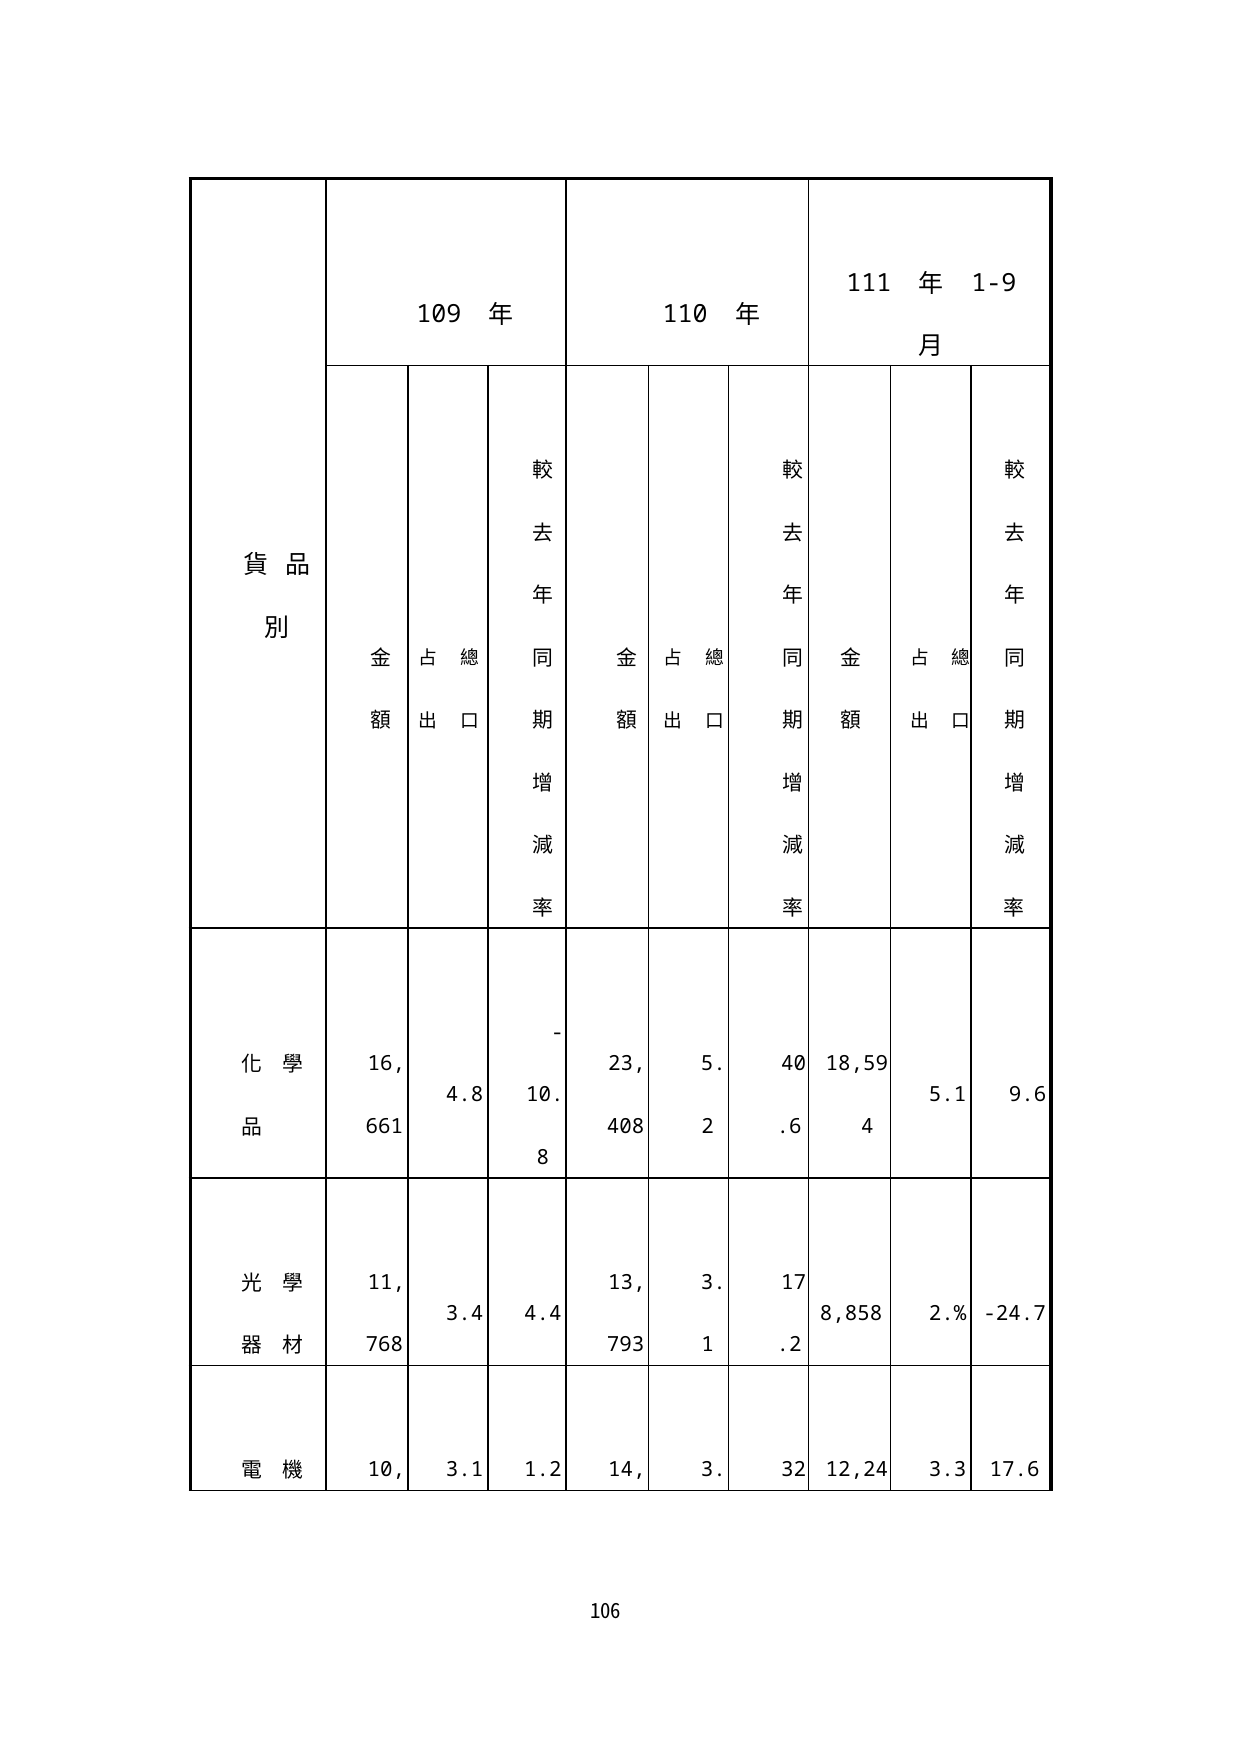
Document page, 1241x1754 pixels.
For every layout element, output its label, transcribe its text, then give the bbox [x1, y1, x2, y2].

table_cell 17.6 [972, 1366, 1049, 1490]
table_cell 3.1 [649, 1179, 728, 1365]
table_cell 1.2 [489, 1366, 565, 1490]
table_cell 3. [649, 1366, 728, 1490]
table_cell 14, [567, 1366, 648, 1490]
table_cell 3.1 [409, 1366, 487, 1490]
table_cell 占總出口 [649, 366, 728, 927]
table_cell 17.2 [729, 1179, 808, 1365]
table_cell 3.4 [409, 1179, 487, 1365]
table_header 111年1-9月 [809, 180, 1049, 365]
table_cell 5.2 [649, 929, 728, 1177]
table_cell 40.6 [729, 929, 808, 1177]
table_cell 10, [327, 1366, 407, 1490]
table_cell 較去年同期增減率 [489, 366, 565, 927]
table_cell 13,793 [567, 1179, 648, 1365]
table_cell -24.7 [972, 1179, 1049, 1365]
table_header 110年 [567, 180, 808, 365]
table_cell 32 [729, 1366, 808, 1490]
table_cell 9.6 [972, 929, 1049, 1177]
table_cell -10.8 [489, 929, 565, 1177]
table_cell 金額 [567, 366, 648, 927]
table_cell 11,768 [327, 1179, 407, 1365]
table_cell 23,408 [567, 929, 648, 1177]
table_cell 占總出口 [409, 366, 487, 927]
table_cell 8,858 [809, 1179, 890, 1365]
table_cell 光學器材 [192, 1179, 325, 1365]
table_cell 金額 [327, 366, 407, 927]
table_cell 18,594 [809, 929, 890, 1177]
table_header 貨品別 [192, 180, 325, 927]
table_cell 金額 [809, 366, 890, 927]
table_cell 電機 [192, 1366, 325, 1490]
table_cell 16,661 [327, 929, 407, 1177]
table_cell 12,24 [809, 1366, 890, 1490]
table_cell 較去年同期增減率 [972, 366, 1049, 927]
table_cell 2.% [891, 1179, 970, 1365]
table_header 109年 [327, 180, 565, 365]
table_cell 3.3 [891, 1366, 970, 1490]
table_cell 4.8 [409, 929, 487, 1177]
table_cell 占總出口 [891, 366, 970, 927]
table_cell 化學品 [192, 929, 325, 1177]
table_cell 較去年同期增減率 [729, 366, 808, 927]
table_cell 4.4 [489, 1179, 565, 1365]
table_cell 5.1 [891, 929, 970, 1177]
